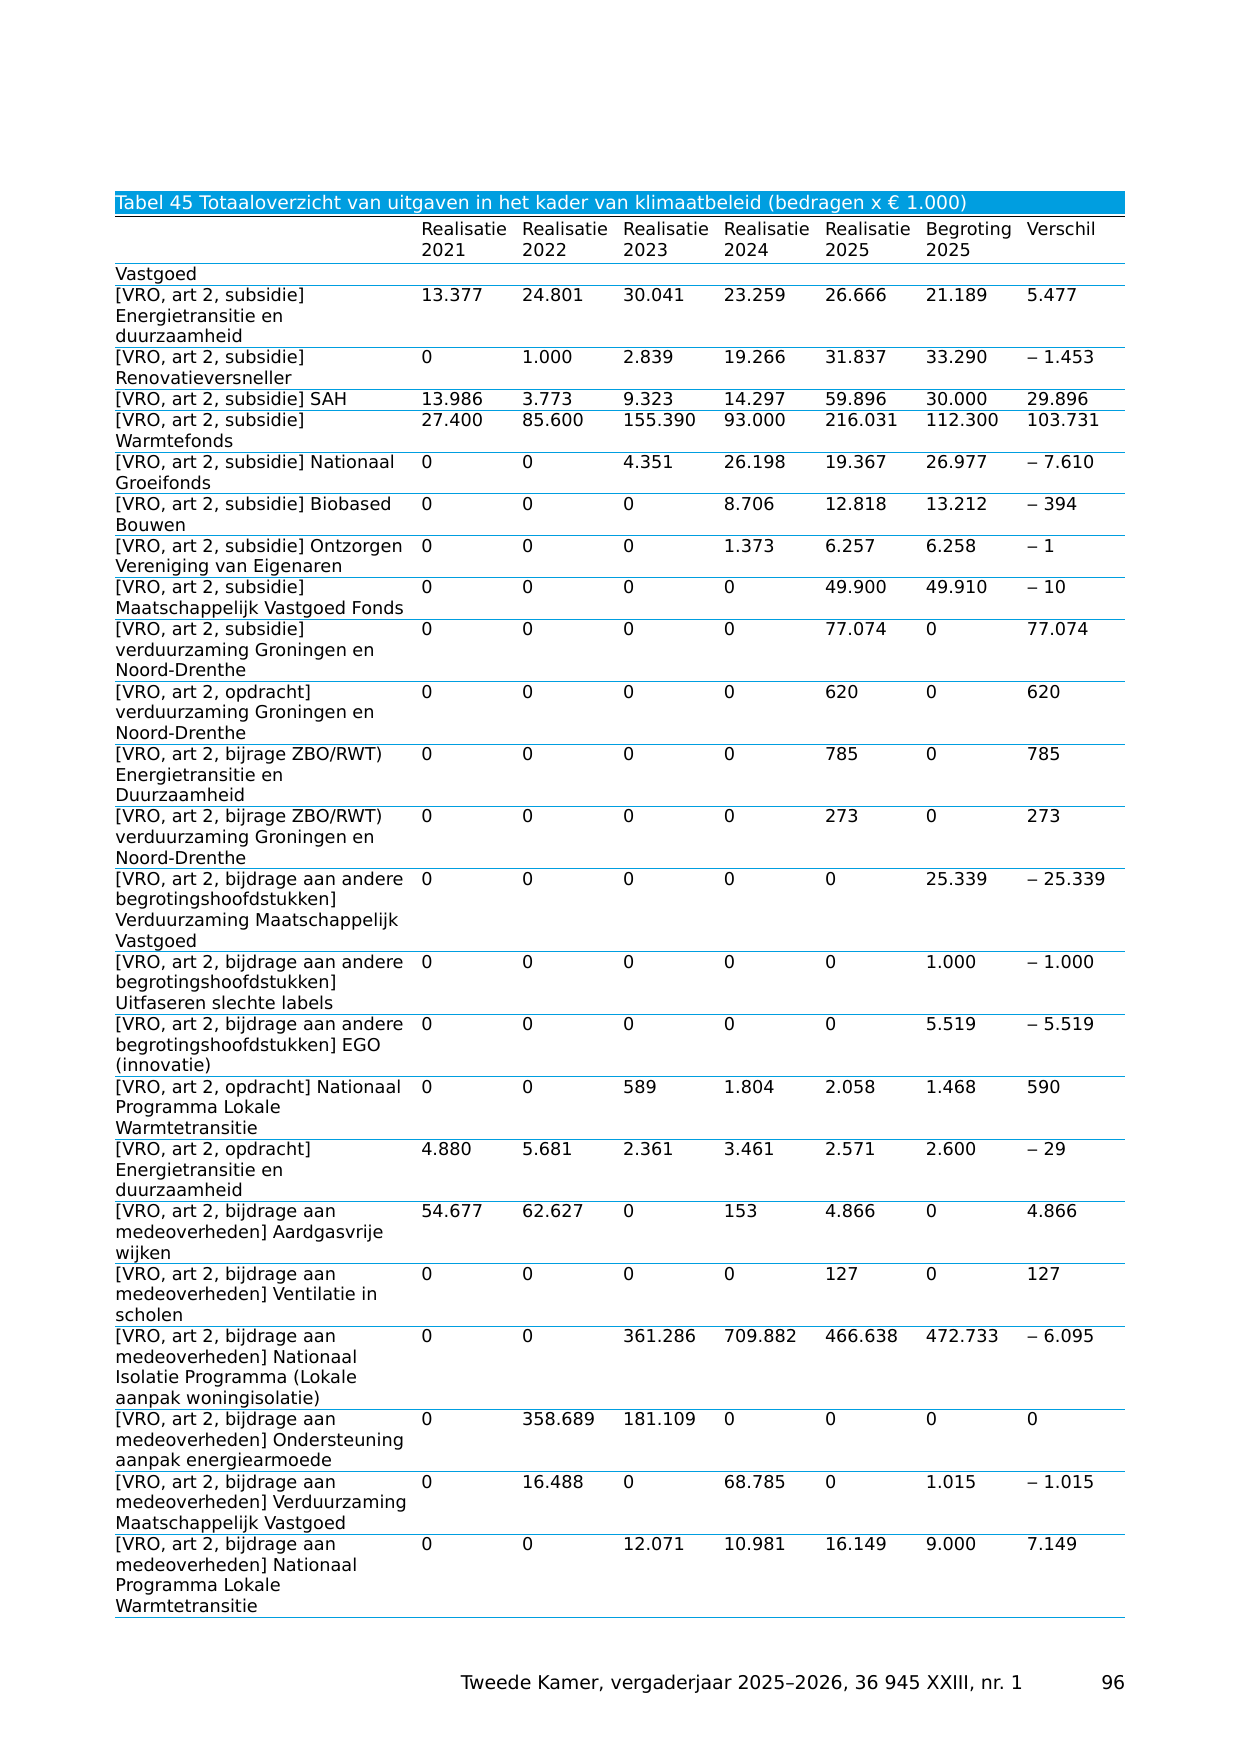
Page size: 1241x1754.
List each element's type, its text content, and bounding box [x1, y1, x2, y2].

table_cell 4.880 [418, 1140, 519, 1201]
table_cell 0 [620, 1015, 721, 1076]
table_cell 0 [620, 807, 721, 868]
table_cell 0 [620, 494, 721, 535]
table_cell 21.189 [923, 286, 1024, 347]
table_cell [VRO, art 2, opdracht] Nationaal Programma Lokale Warmtetransitie [115, 1077, 418, 1138]
table_cell 0 [519, 578, 620, 619]
table_cell 26.198 [721, 453, 822, 493]
table_cell 0 [620, 536, 721, 577]
table_cell Verschil [1024, 217, 1125, 263]
table_cell [VRO, art 2, subsidie] Maatschappelijk Vastgoed Fonds [115, 578, 418, 619]
table_cell 27.400 [418, 411, 519, 452]
table_cell 24.801 [519, 286, 620, 347]
table_cell 2.839 [620, 348, 721, 389]
table_cell 0 [418, 1410, 519, 1471]
table_cell 2.600 [923, 1140, 1024, 1201]
table_cell 0 [519, 494, 620, 535]
table_cell 466.638 [822, 1327, 923, 1409]
table_cell 589 [620, 1077, 721, 1138]
table_cell [VRO, art 2, bijdrage aan medeoverheden] Nationaal Programma Lokale Warmtetransitie [115, 1535, 418, 1616]
table_cell 127 [1024, 1264, 1125, 1326]
table_cell 30.000 [923, 390, 1024, 410]
table_cell 0 [923, 682, 1024, 743]
table_cell 0 [923, 807, 1024, 868]
table_cell 1.000 [519, 348, 620, 389]
table_cell ‒ 5.519 [1024, 1015, 1125, 1076]
table_cell 5.519 [923, 1015, 1024, 1076]
table_cell 0 [822, 1410, 923, 1471]
table_cell 0 [923, 745, 1024, 806]
table_cell 0 [822, 1015, 923, 1076]
table_cell 216.031 [822, 411, 923, 452]
table_cell 93.000 [721, 411, 822, 452]
table_cell 10.981 [721, 1535, 822, 1616]
table_cell 23.259 [721, 286, 822, 347]
table_cell 620 [1024, 682, 1125, 743]
table_cell 0 [519, 1077, 620, 1138]
table_cell ‒ 25.339 [1024, 869, 1125, 951]
table_cell Realisatie 2022 [519, 217, 620, 263]
table_cell 0 [418, 1077, 519, 1138]
table_cell 0 [923, 1202, 1024, 1263]
table_cell 0 [418, 745, 519, 806]
table_cell [VRO, art 2, bijdrage aan medeoverheden] Ventilatie in scholen [115, 1264, 418, 1326]
table_cell 13.377 [418, 286, 519, 347]
table_cell [VRO, art 2, subsidie] Renovatieversneller [115, 348, 418, 389]
table_cell 0 [418, 620, 519, 681]
table_cell 13.986 [418, 390, 519, 410]
table_cell Realisatie 2024 [721, 217, 822, 263]
table_cell 4.866 [1024, 1202, 1125, 1263]
table_cell 0 [923, 1410, 1024, 1471]
table_cell 0 [721, 620, 822, 681]
table_cell 181.109 [620, 1410, 721, 1471]
table_cell 12.071 [620, 1535, 721, 1616]
table_cell 0 [519, 952, 620, 1014]
table_cell 103.731 [1024, 411, 1125, 452]
table_cell 0 [519, 1264, 620, 1326]
table_cell 3.773 [519, 390, 620, 410]
table_cell 0 [418, 1327, 519, 1409]
table_cell 0 [620, 869, 721, 951]
table_cell [VRO, art 2, bijdrage aan medeoverheden] Verduurzaming Maatschappelijk Vastgoed [115, 1472, 418, 1533]
table_cell 19.367 [822, 453, 923, 493]
table_cell [519, 264, 620, 284]
table_cell 0 [620, 745, 721, 806]
table_cell 0 [418, 1535, 519, 1616]
table_cell 127 [822, 1264, 923, 1326]
table_cell 0 [418, 1264, 519, 1326]
table_cell [VRO, art 2, bijdrage aan medeoverheden] Ondersteuning aanpak energiearmoede [115, 1410, 418, 1471]
table_cell 0 [418, 682, 519, 743]
table_cell 1.000 [923, 952, 1024, 1014]
table_cell 0 [620, 952, 721, 1014]
table_cell 0 [519, 536, 620, 577]
table_cell 9.000 [923, 1535, 1024, 1616]
table_cell [VRO, art 2, subsidie] verduurzaming Groningen en Noord-Drenthe [115, 620, 418, 681]
table_cell [721, 264, 822, 284]
table_cell 472.733 [923, 1327, 1024, 1409]
table_cell [VRO, art 2, opdracht] Energietransitie en duurzaamheid [115, 1140, 418, 1201]
table_cell 49.910 [923, 578, 1024, 619]
table_cell 13.212 [923, 494, 1024, 535]
table_cell 273 [822, 807, 923, 868]
table_cell [418, 264, 519, 284]
table_cell ‒ 7.610 [1024, 453, 1125, 493]
table_cell 2.361 [620, 1140, 721, 1201]
table_cell 0 [721, 1015, 822, 1076]
table_cell ‒ 29 [1024, 1140, 1125, 1201]
table_cell 2.571 [822, 1140, 923, 1201]
table_cell 0 [721, 1410, 822, 1471]
table_cell 31.837 [822, 348, 923, 389]
table_cell 49.900 [822, 578, 923, 619]
table_cell [VRO, art 2, bijdrage aan medeoverheden] Nationaal Isolatie Programma (Lokale aanpak woningisolatie) [115, 1327, 418, 1409]
table_cell 358.689 [519, 1410, 620, 1471]
table_cell [923, 264, 1024, 284]
table_cell ‒ 1.000 [1024, 952, 1125, 1014]
table_cell 62.627 [519, 1202, 620, 1263]
table_cell Realisatie 2021 [418, 217, 519, 263]
table_cell 785 [1024, 745, 1125, 806]
table_cell [VRO, art 2, bijdrage aan andere begrotingshoofdstukken] EGO (innovatie) [115, 1015, 418, 1076]
table_cell 25.339 [923, 869, 1024, 951]
table_cell 0 [620, 578, 721, 619]
table_cell 9.323 [620, 390, 721, 410]
table_cell 709.882 [721, 1327, 822, 1409]
table_cell [VRO, art 2, bijdrage aan medeoverheden] Aardgasvrije wijken [115, 1202, 418, 1263]
table_cell ‒ 1.453 [1024, 348, 1125, 389]
table_cell 8.706 [721, 494, 822, 535]
table_cell [VRO, art 2, bijdrage aan andere begrotingshoofdstukken] Verduurzaming Maatschappelijk Vastgoed [115, 869, 418, 951]
table_cell [VRO, art 2, bijrage ZBO/RWT) Energietransitie en Duurzaamheid [115, 745, 418, 806]
table_cell Vastgoed [115, 264, 418, 284]
table_cell [VRO, art 2, subsidie] Warmtefonds [115, 411, 418, 452]
table_cell 0 [519, 1535, 620, 1616]
table_cell 7.149 [1024, 1535, 1125, 1616]
table_cell 1.373 [721, 536, 822, 577]
table_cell [VRO, art 2, opdracht] verduurzaming Groningen en Noord-Drenthe [115, 682, 418, 743]
table_cell 590 [1024, 1077, 1125, 1138]
table_cell [VRO, art 2, subsidie] Biobased Bouwen [115, 494, 418, 535]
table_cell 0 [519, 745, 620, 806]
table_cell 0 [620, 1264, 721, 1326]
table_cell Begroting 2025 [923, 217, 1024, 263]
table_cell 0 [620, 682, 721, 743]
table_cell 2.058 [822, 1077, 923, 1138]
table_cell 0 [620, 1472, 721, 1533]
table_cell [822, 264, 923, 284]
table_cell 0 [1024, 1410, 1125, 1471]
table_cell 361.286 [620, 1327, 721, 1409]
table_cell 0 [721, 869, 822, 951]
table_cell 1.015 [923, 1472, 1024, 1533]
table_cell 30.041 [620, 286, 721, 347]
table_cell 0 [721, 952, 822, 1014]
table_cell [115, 217, 418, 263]
table_cell 0 [620, 620, 721, 681]
table_cell 0 [519, 1015, 620, 1076]
table_cell 1.468 [923, 1077, 1024, 1138]
table_cell 0 [923, 620, 1024, 681]
table_cell [VRO, art 2, bijrage ZBO/RWT) verduurzaming Groningen en Noord-Drenthe [115, 807, 418, 868]
table_cell 0 [418, 348, 519, 389]
table_cell 3.461 [721, 1140, 822, 1201]
table_cell 5.681 [519, 1140, 620, 1201]
table_cell 0 [620, 1202, 721, 1263]
table_cell 0 [519, 807, 620, 868]
table_cell [VRO, art 2, subsidie] Energietransitie en duurzaamheid [115, 286, 418, 347]
table_cell 77.074 [822, 620, 923, 681]
table_cell 26.666 [822, 286, 923, 347]
table_cell 0 [721, 578, 822, 619]
table_cell 0 [721, 745, 822, 806]
table_cell 155.390 [620, 411, 721, 452]
table_cell ‒ 1 [1024, 536, 1125, 577]
table_cell 68.785 [721, 1472, 822, 1533]
table_cell 85.600 [519, 411, 620, 452]
table_cell 26.977 [923, 453, 1024, 493]
table_cell 16.149 [822, 1535, 923, 1616]
table_cell [1024, 264, 1125, 284]
table_cell 153 [721, 1202, 822, 1263]
table_cell 14.297 [721, 390, 822, 410]
table_cell 0 [519, 453, 620, 493]
table_cell [VRO, art 2, subsidie] Ontzorgen Vereniging van Eigenaren [115, 536, 418, 577]
table_cell 33.290 [923, 348, 1024, 389]
table_cell 0 [519, 682, 620, 743]
table_cell Realisatie 2025 [822, 217, 923, 263]
table_cell 59.896 [822, 390, 923, 410]
table_cell ‒ 1.015 [1024, 1472, 1125, 1533]
table_cell 1.804 [721, 1077, 822, 1138]
table_cell 0 [822, 869, 923, 951]
table_cell 0 [822, 1472, 923, 1533]
table_cell 0 [822, 952, 923, 1014]
table_cell 0 [418, 952, 519, 1014]
table_cell [620, 264, 721, 284]
table_cell ‒ 6.095 [1024, 1327, 1125, 1409]
table_cell 0 [418, 578, 519, 619]
table_cell 4.866 [822, 1202, 923, 1263]
table_cell 19.266 [721, 348, 822, 389]
table_cell 16.488 [519, 1472, 620, 1533]
table_cell 785 [822, 745, 923, 806]
table_cell 0 [418, 494, 519, 535]
table_cell 0 [519, 869, 620, 951]
table_cell 273 [1024, 807, 1125, 868]
table_cell 12.818 [822, 494, 923, 535]
table_cell 6.258 [923, 536, 1024, 577]
table_cell 6.257 [822, 536, 923, 577]
table_cell 54.677 [418, 1202, 519, 1263]
table_cell 0 [418, 1015, 519, 1076]
table_cell 0 [721, 1264, 822, 1326]
table_cell [VRO, art 2, subsidie] SAH [115, 390, 418, 410]
table_cell Realisatie 2023 [620, 217, 721, 263]
table_cell ‒ 10 [1024, 578, 1125, 619]
table_cell 0 [418, 869, 519, 951]
table_cell 0 [418, 536, 519, 577]
table_cell 0 [418, 453, 519, 493]
table_cell 620 [822, 682, 923, 743]
table_cell 5.477 [1024, 286, 1125, 347]
table_cell 112.300 [923, 411, 1024, 452]
table_cell 0 [519, 1327, 620, 1409]
table_cell 0 [923, 1264, 1024, 1326]
table_cell 0 [418, 1472, 519, 1533]
table_cell 0 [519, 620, 620, 681]
table_cell 0 [418, 807, 519, 868]
table_cell 29.896 [1024, 390, 1125, 410]
table_cell 0 [721, 682, 822, 743]
table_cell 4.351 [620, 453, 721, 493]
table_cell [VRO, art 2, bijdrage aan andere begrotingshoofdstukken] Uitfaseren slechte labels [115, 952, 418, 1014]
table_cell 0 [721, 807, 822, 868]
table_cell [VRO, art 2, subsidie] Nationaal Groeifonds [115, 453, 418, 493]
table_cell 77.074 [1024, 620, 1125, 681]
table_cell ‒ 394 [1024, 494, 1125, 535]
